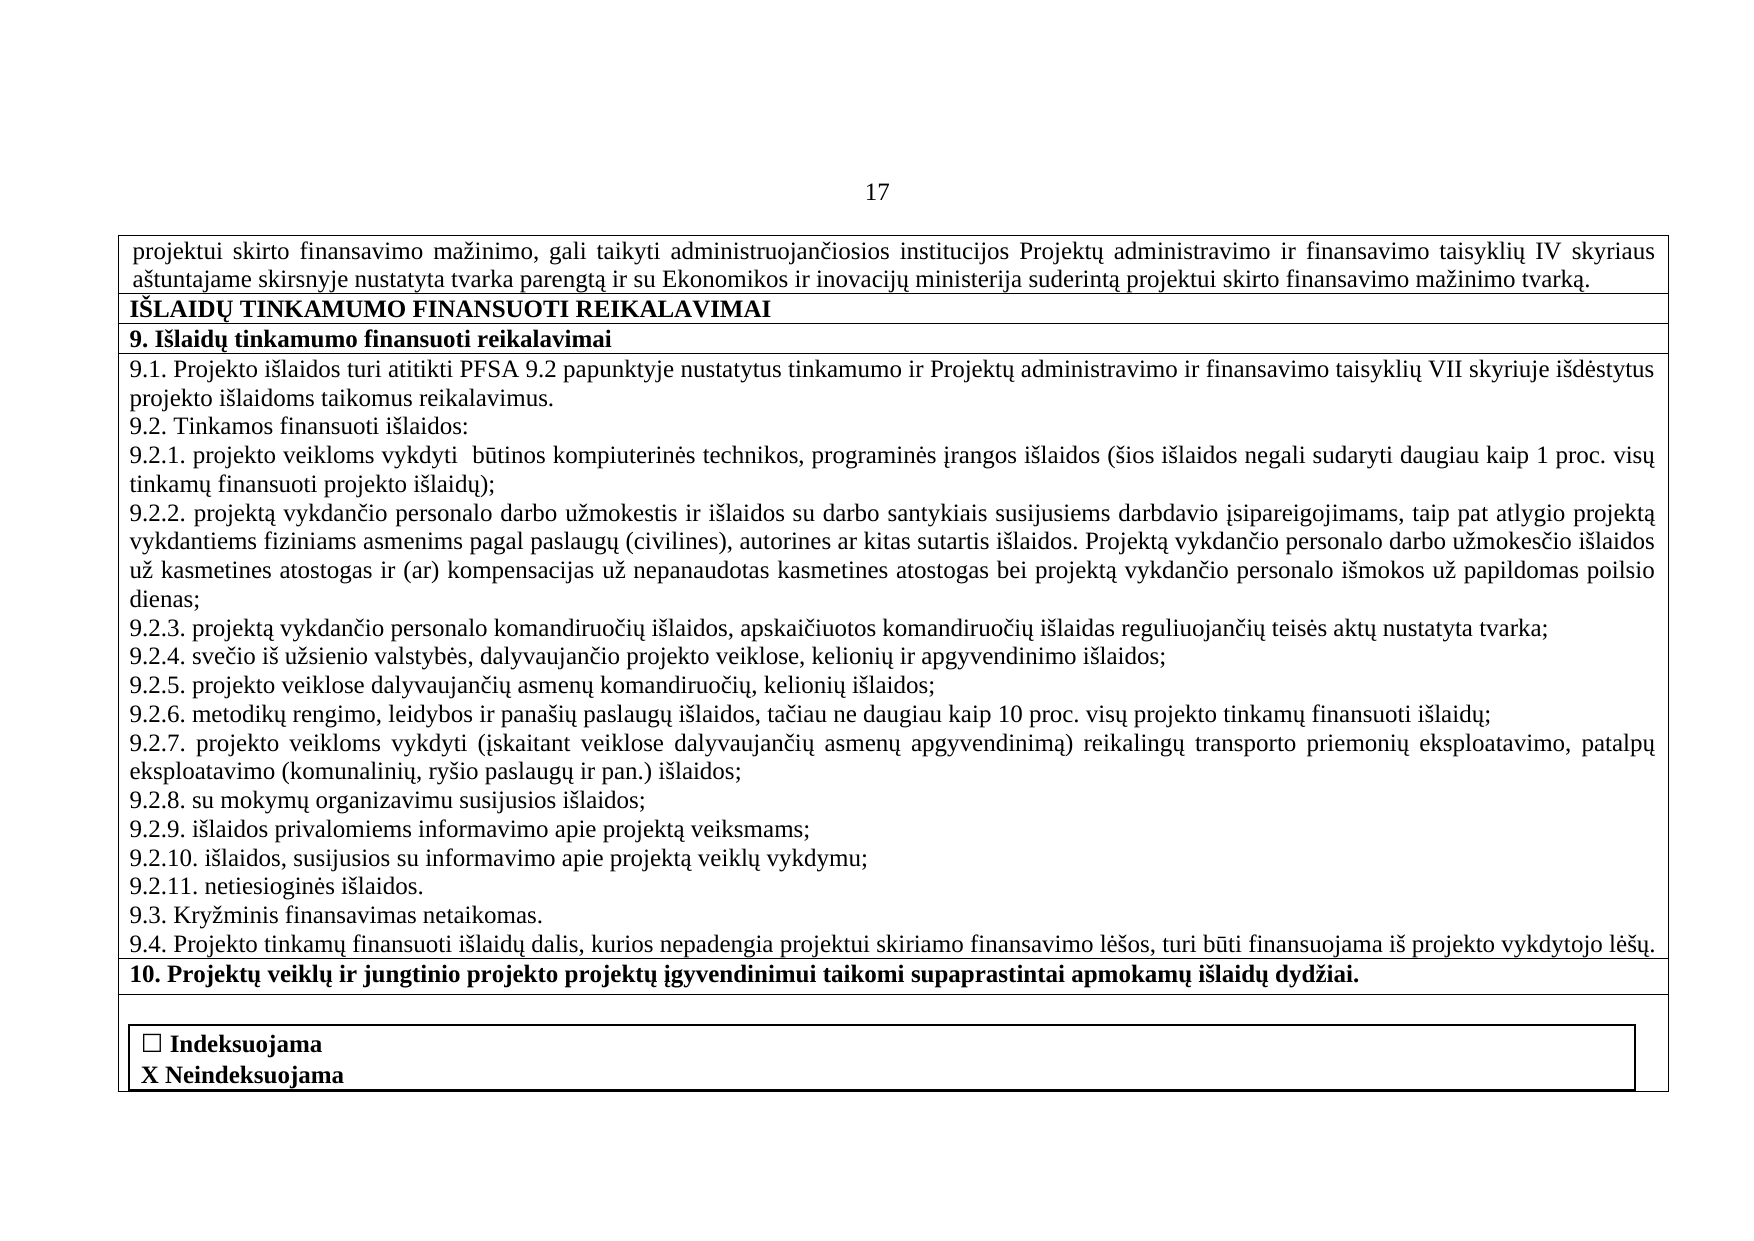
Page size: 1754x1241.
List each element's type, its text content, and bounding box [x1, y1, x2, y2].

table_header ☐ Indeksuojama X Neindeksuojama [130, 1026, 1634, 1089]
table_cell [119, 995, 1668, 1091]
table_cell projektui skirto finansavimo mažinimo, gali taikyti administruojančiosios institucijos Projektų administravimo ir finansavimo taisyklių IV skyriaus aštuntajame skirsnyje nustatyta tvarka parengtą ir su Ekonomikos ir inovacijų ministerija suderintą projektui skirto finansavimo mažinimo tvarką. [119, 236, 1668, 293]
table_cell IŠLAIDŲ TINKAMUMO FINANSUOTI REIKALAVIMAI [119, 294, 1668, 323]
table_cell 10. Projektų veiklų ir jungtinio projekto projektų įgyvendinimui taikomi supaprastintai apmokamų išlaidų dydžiai. [119, 959, 1668, 994]
table_cell 9. Išlaidų tinkamumo finansuoti reikalavimai [119, 324, 1668, 353]
table_cell 9.1. Projekto išlaidos turi atitikti PFSA 9.2 papunktyje nustatytus tinkamumo ir Projektų administravimo ir finansavimo taisyklių VII skyriuje išdėstytus projekto išlaidoms taikomus reikalavimus. 9.2. Tinkamos finansuoti išlaidos: 9.2.1. projekto veikloms vykdyti būtinos kompiuterinės technikos, programinės įrangos išlaidos (šios išlaidos negali sudaryti daugiau kaip 1 proc. visų tinkamų finansuoti projekto išlaidų); 9.2.2. projektą vykdančio personalo darbo užmokestis ir išlaidos su darbo santykiais susijusiems darbdavio įsipareigojimams, taip pat atlygio projektą vykdantiems fiziniams asmenims pagal paslaugų (civilines), autorines ar kitas sutartis išlaidos. Projektą vykdančio personalo darbo užmokesčio išlaidos už kasmetines atostogas ir (ar) kompensacijas už nepanaudotas kasmetines atostogas bei projektą vykdančio personalo išmokos už papildomas poilsio dienas; 9.2.3. projektą vykdančio personalo komandiruočių išlaidos, apskaičiuotos komandiruočių išlaidas reguliuojančių teisės aktų nustatyta tvarka; 9.2.4. svečio iš užsienio valstybės, dalyvaujančio projekto veiklose, kelionių ir apgyvendinimo išlaidos; 9.2.5. projekto veiklose dalyvaujančių asmenų komandiruočių, kelionių išlaidos; 9.2.6. metodikų rengimo, leidybos ir panašių paslaugų išlaidos, tačiau ne daugiau kaip 10 proc. visų projekto tinkamų finansuoti išlaidų; 9.2.7. projekto veikloms vykdyti (įskaitant veiklose dalyvaujančių asmenų apgyvendinimą) reikalingų transporto priemonių eksploatavimo, patalpų eksploatavimo (komunalinių, ryšio paslaugų ir pan.) išlaidos; 9.2.8. su mokymų organizavimu susijusios išlaidos; 9.2.9. išlaidos privalomiems informavimo apie projektą veiksmams; 9.2.10. išlaidos, susijusios su informavimo apie projektą veiklų vykdymu; 9.2.11. netiesioginės išlaidos. 9.3. Kryžminis finansavimas netaikomas. 9.4. Projekto tinkamų finansuoti išlaidų dalis, kurios nepadengia projektui skiriamo finansavimo lėšos, turi būti finansuojama iš projekto vykdytojo lėšų. [119, 354, 1668, 958]
